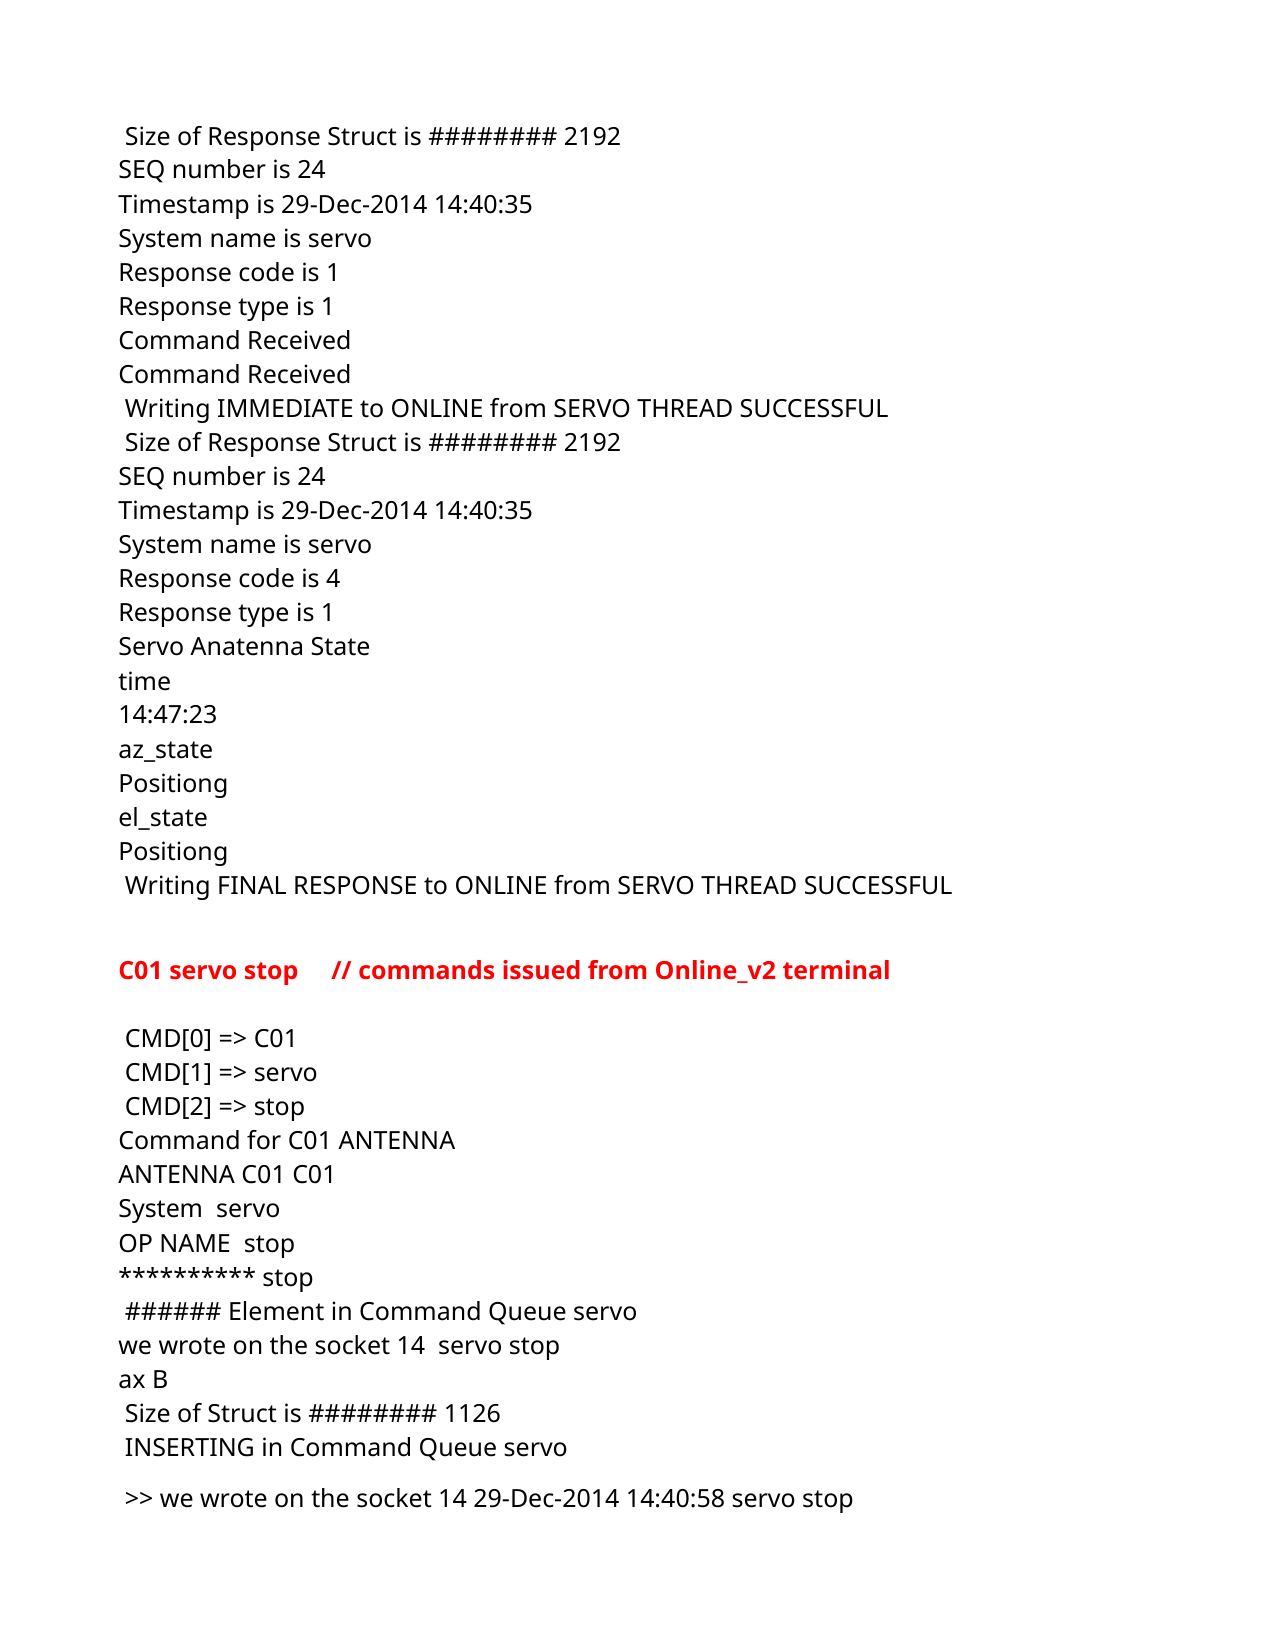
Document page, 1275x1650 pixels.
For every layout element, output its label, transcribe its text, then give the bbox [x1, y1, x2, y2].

text Timestamp is 29-Dec-2014 14:40:35 [118, 493, 1157, 527]
text Size of Struct is ######## 1126 [118, 1396, 1157, 1429]
text Writing FINAL RESPONSE to ONLINE from SERVO THREAD SUCCESSFUL [118, 867, 1157, 902]
text Writing IMMEDIATE to ONLINE from SERVO THREAD SUCCESSFUL [118, 391, 1157, 425]
text System name is servo [118, 527, 1157, 561]
text ANTENNA C01 C01 [118, 1157, 1157, 1191]
text Command Received [118, 322, 1157, 357]
text we wrote on the socket 14 servo stop [118, 1327, 1157, 1361]
text el_state [118, 799, 1157, 833]
text Command Received [118, 357, 1157, 391]
text >> we wrote on the socket 14 29-Dec-2014 14:40:58 servo stop [118, 1481, 1157, 1515]
text SEQ number is 24 [118, 152, 1157, 186]
text CMD[0] => C01 [118, 1021, 1157, 1055]
text Positiong [118, 765, 1157, 799]
text Positiong [118, 833, 1157, 867]
text System name is servo [118, 220, 1157, 254]
text SEQ number is 24 [118, 459, 1157, 493]
text Size of Response Struct is ######## 2192 [118, 425, 1157, 459]
text CMD[1] => servo [118, 1055, 1157, 1089]
text Response type is 1 [118, 288, 1157, 322]
text Command for C01 ANTENNA [118, 1123, 1157, 1157]
text System servo [118, 1191, 1157, 1225]
text time [118, 663, 1157, 697]
text ax B [118, 1361, 1157, 1396]
text CMD[2] => stop [118, 1089, 1157, 1123]
text az_state [118, 731, 1157, 765]
text Response type is 1 [118, 595, 1157, 629]
text INSERTING in Command Queue servo [118, 1429, 1157, 1464]
text ********** stop [118, 1259, 1157, 1293]
text Response code is 1 [118, 254, 1157, 288]
text 14:47:23 [118, 697, 1157, 731]
text Servo Anatenna State [118, 629, 1157, 663]
text ###### Element in Command Queue servo [118, 1293, 1157, 1327]
text Size of Response Struct is ######## 2192 [118, 118, 1157, 152]
text Timestamp is 29-Dec-2014 14:40:35 [118, 186, 1157, 220]
text Response code is 4 [118, 561, 1157, 595]
text OP NAME stop [118, 1225, 1157, 1259]
text C01 servo stop // commands issued from Online_v2 terminal [118, 953, 1157, 987]
